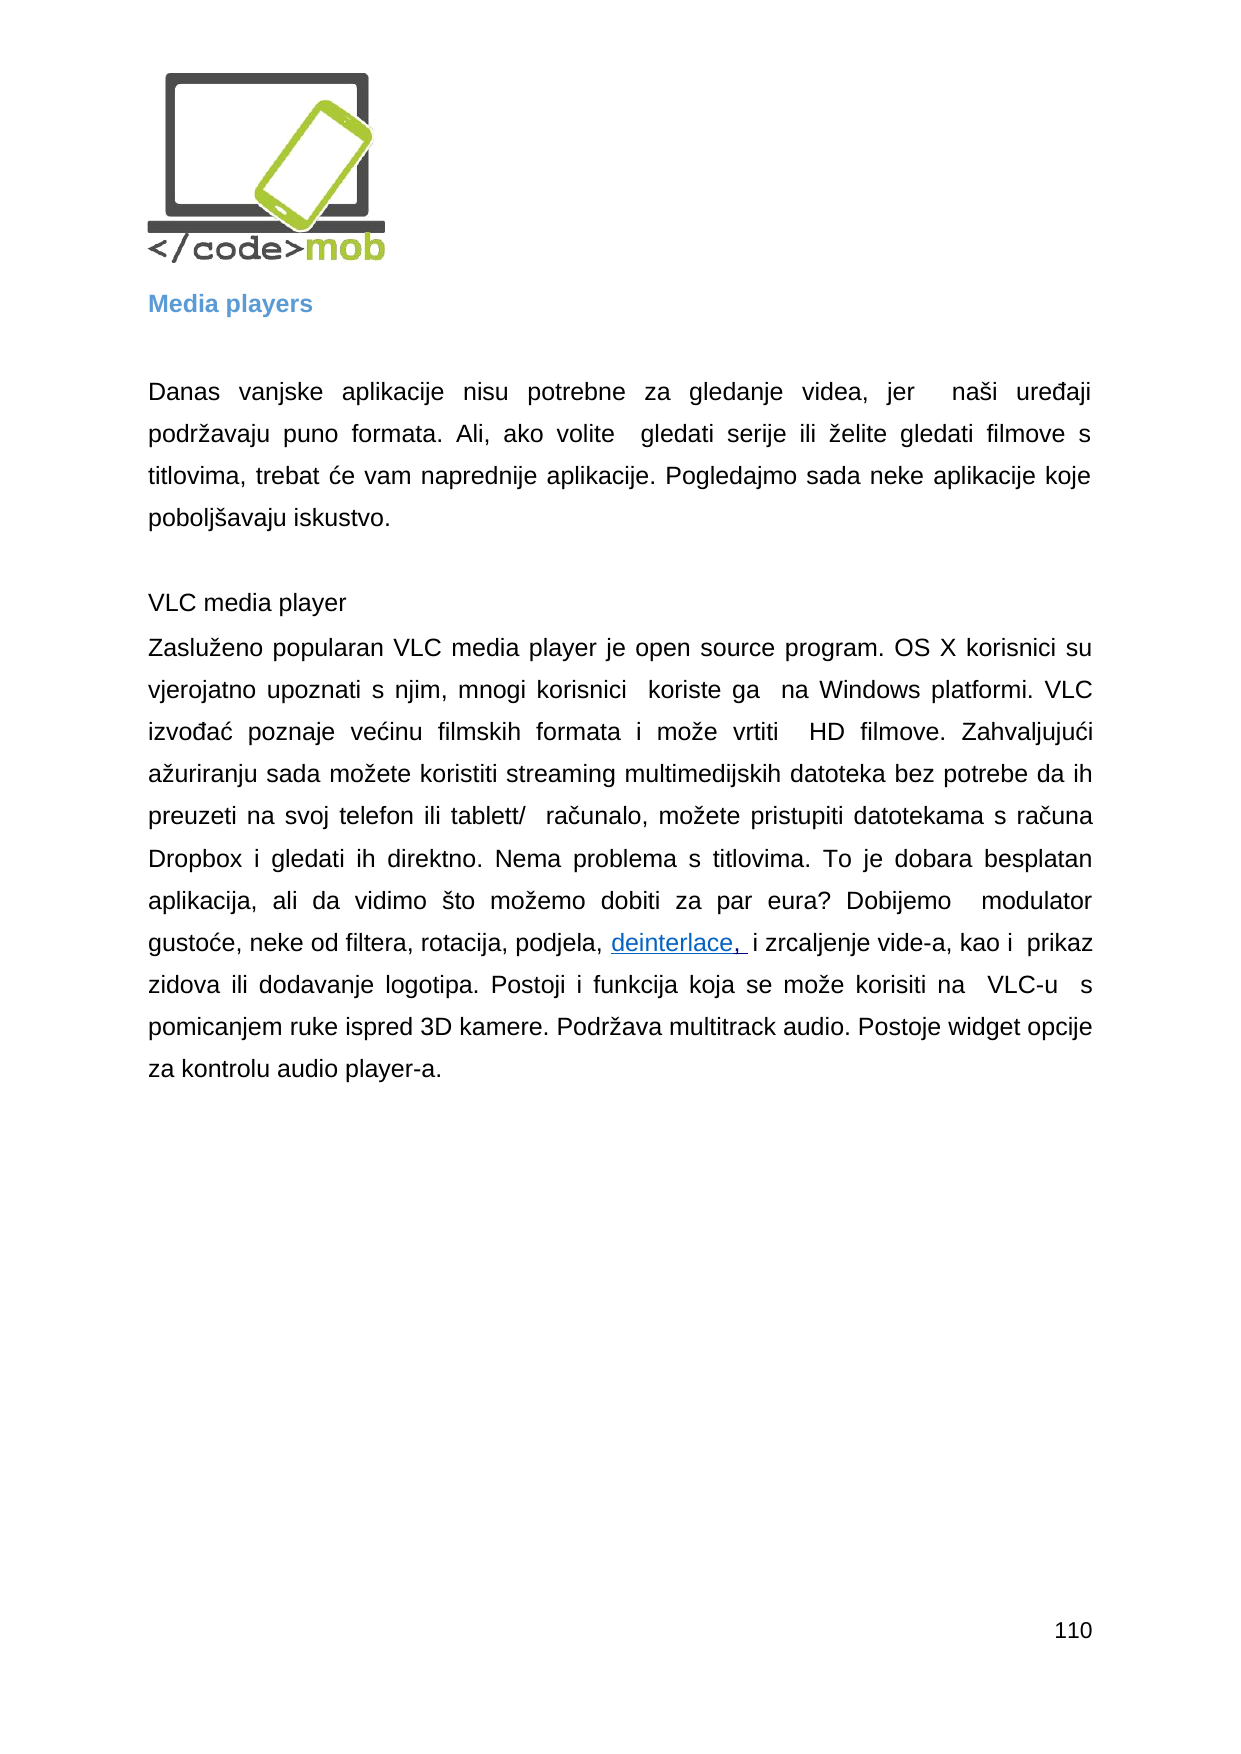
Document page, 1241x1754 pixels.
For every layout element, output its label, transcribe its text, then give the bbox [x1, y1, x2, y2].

text 110 [1054, 1617, 1094, 1643]
text VLC media player [148, 588, 1094, 617]
picture [147, 73, 385, 263]
text Zasluženo popularan VLC media player je open source program. OS X korisnici su vjerojatno upoznati s njim, mnogi korisnici koriste ga na Windows platformi. VLC izvođać poznaje većinu filmskih formata i može vrtiti HD filmove. Zahvaljujući ažuriranju sada možete koristiti streaming multimedijskih datoteka bez potrebe da ih preuzeti na svoj telefon ili tablett/ računalo, možete pristupiti datotekama s računa Dropbox i gledati ih direktno. Nema problema s titlovima. To je dobara besplatan aplikacija, ali da vidimo što možemo dobiti za par eura? Dobijemo modulator gustoće, neke od filtera, rotacija, podjela, deinterlace, i zrcaljenje vide-a, kao i prikaz zidova ili dodavanje logotipa. Postoji i funkcija koja se može korisiti na VLC-u s pomicanjem ruke ispred 3D kamere. Podržava multitrack audio. Postoje widget opcije za kontrolu audio player-a. [148, 633, 1094, 1083]
text Danas vanjske aplikacije nisu potrebne za gledanje videa, jer naši uređaji podržavaju puno formata. Ali, ako volite gledati serije ili želite gledati filmove s titlovima, trebat će vam naprednije aplikacije. Pogledajmo sada neke aplikacije koje poboljšavaju iskustvo. [148, 377, 1092, 531]
text Media players [148, 289, 1094, 318]
